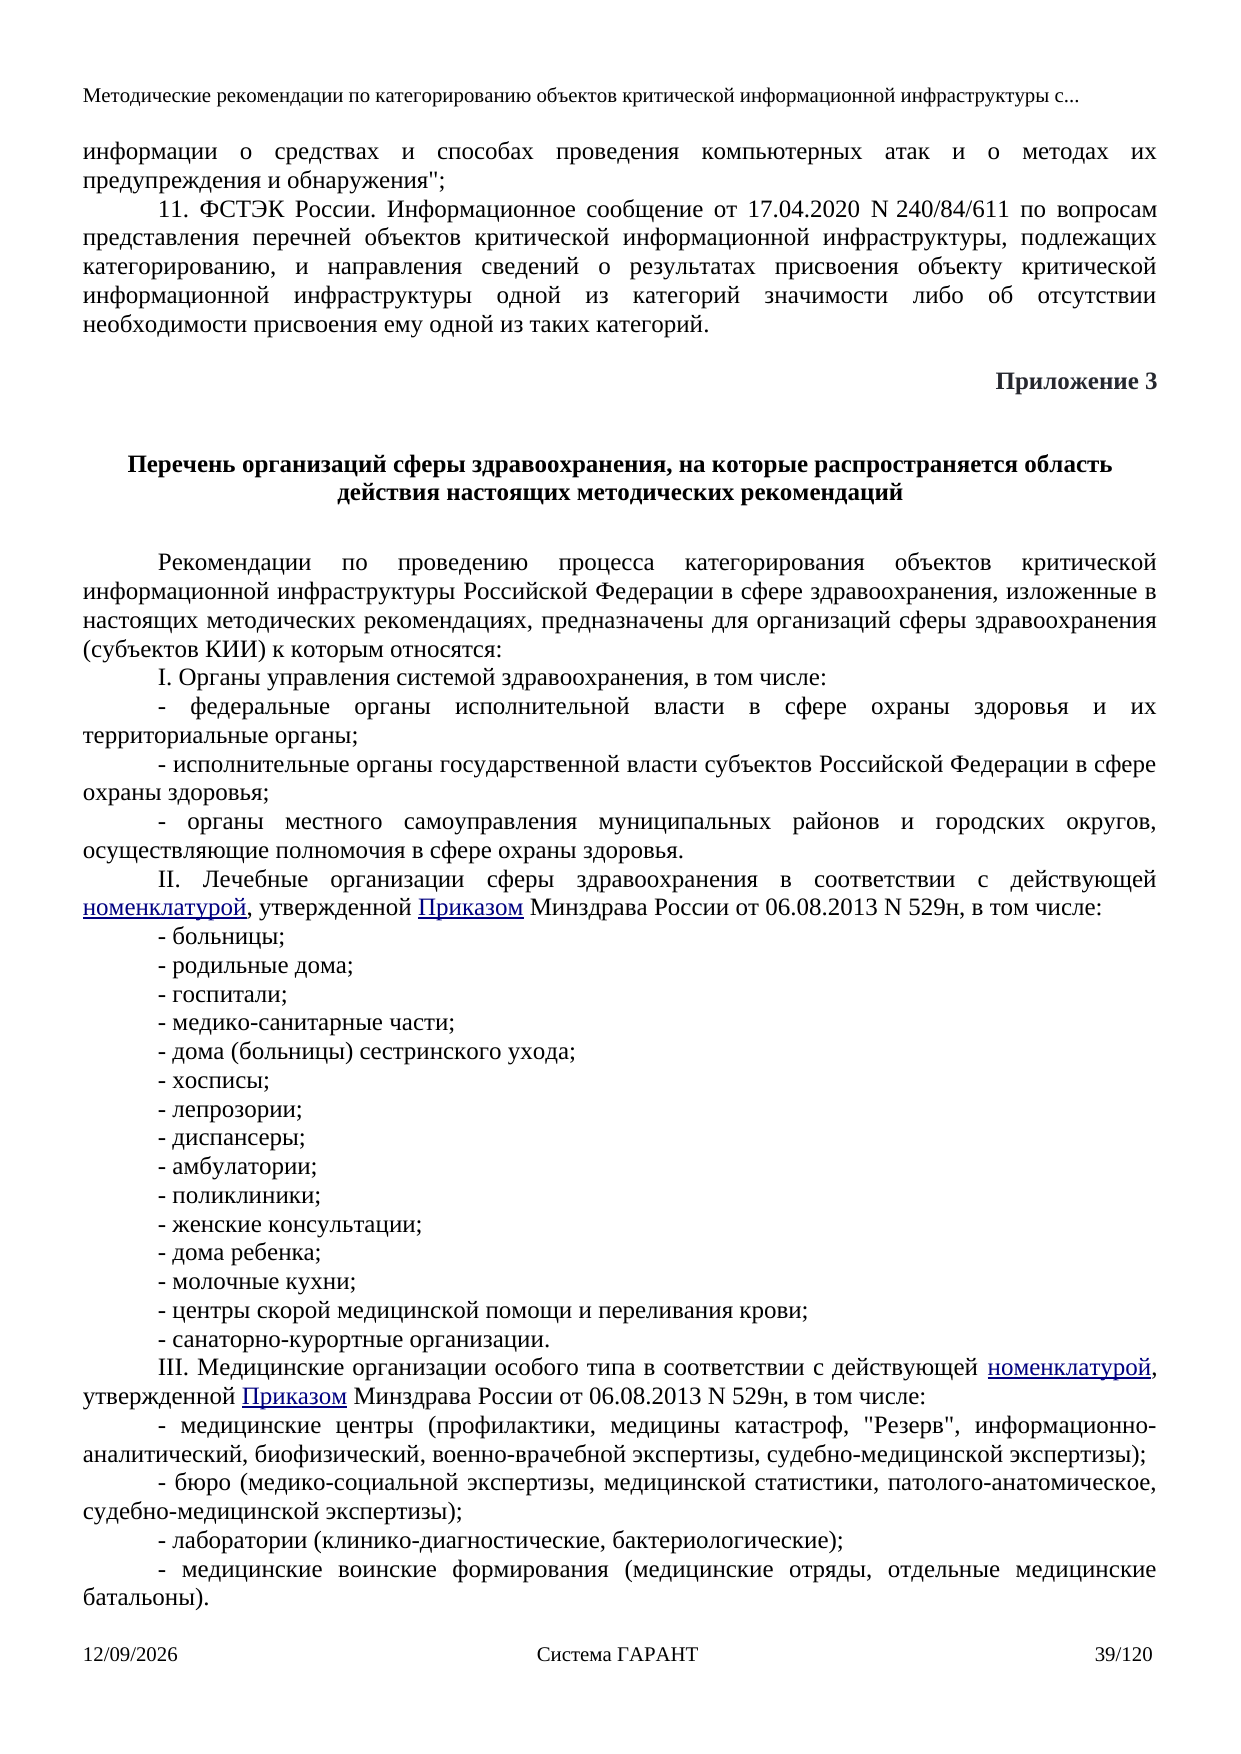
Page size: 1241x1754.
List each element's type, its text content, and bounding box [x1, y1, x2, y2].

text информации о средствах и способах проведения компьютерных атак и о методах их предупреждения и обнаружения"; [83, 136, 1157, 194]
text - медицинские центры (профилактики, медицины катастроф, "Резерв", информационно-аналитический, биофизический, военно-врачебной экспертизы, судебно-медицинской экспертизы); [83, 1410, 1157, 1467]
text - санаторно-курортные организации. [83, 1324, 1157, 1352]
text II. Лечебные организации сферы здравоохранения в соответствии с действующей номенклатурой, утвержденной Приказом Минздрава России от 06.08.2013 N 529н, в том числе: [83, 864, 1157, 921]
text - медико-санитарные части; [83, 1007, 1157, 1036]
text III. Медицинские организации особого типа в соответствии с действующей номенклатурой, утвержденной Приказом Минздрава России от 06.08.2013 N 529н, в том числе: [83, 1352, 1157, 1410]
text Рекомендации по проведению процесса категорирования объектов критической информационной инфраструктуры Российской Федерации в сфере здравоохранения, изложенные в настоящих методических рекомендациях, предназначены для организаций сферы здравоохранения (субъектов КИИ) к которым относятся: [83, 547, 1157, 662]
text - больницы; [83, 921, 1157, 950]
text - дома ребенка; [83, 1237, 1157, 1266]
text - исполнительные органы государственной власти субъектов Российской Федерации в сфере охраны здоровья; [83, 749, 1157, 806]
text - хосписы; [83, 1065, 1157, 1094]
text I. Органы управления системой здравоохранения, в том числе: [83, 662, 1157, 691]
text - дома (больницы) сестринского ухода; [83, 1036, 1157, 1065]
text - родильные дома; [83, 950, 1157, 979]
text - лаборатории (клинико-диагностические, бактериологические); [83, 1525, 1157, 1554]
text 11. ФСТЭК России. Информационное сообщение от 17.04.2020 N 240/84/611 по вопросам представления перечней объектов критической информационной инфраструктуры, подлежащих категорированию, и направления сведений о результатах присвоения объекту критической информационной инфраструктуры одной из категорий значимости либо об отсутствии необходимости присвоения ему одной из таких категорий. [83, 194, 1157, 337]
text - женские консультации; [83, 1209, 1157, 1237]
subtitle Перечень организаций сферы здравоохранения, на которые распространяется область действия настоящих методических рекомендаций [83, 449, 1157, 506]
text - органы местного самоуправления муниципальных районов и городских округов, осуществляющие полномочия в сфере охраны здоровья. [83, 806, 1157, 864]
text - госпитали; [83, 979, 1157, 1007]
text - молочные кухни; [83, 1266, 1157, 1295]
text Приложение 3 [83, 366, 1157, 395]
text - федеральные органы исполнительной власти в сфере охраны здоровья и их территориальные органы; [83, 691, 1157, 749]
text - бюро (медико-социальной экспертизы, медицинской статистики, патолого-анатомическое, судебно-медицинской экспертизы); [83, 1467, 1157, 1525]
text - амбулатории; [83, 1151, 1157, 1180]
text - поликлиники; [83, 1180, 1157, 1209]
text - лепрозории; [83, 1094, 1157, 1122]
text - медицинские воинские формирования (медицинские отряды, отдельные медицинские батальоны). [83, 1554, 1157, 1611]
text - центры скорой медицинской помощи и переливания крови; [83, 1295, 1157, 1324]
text - диспансеры; [83, 1122, 1157, 1151]
